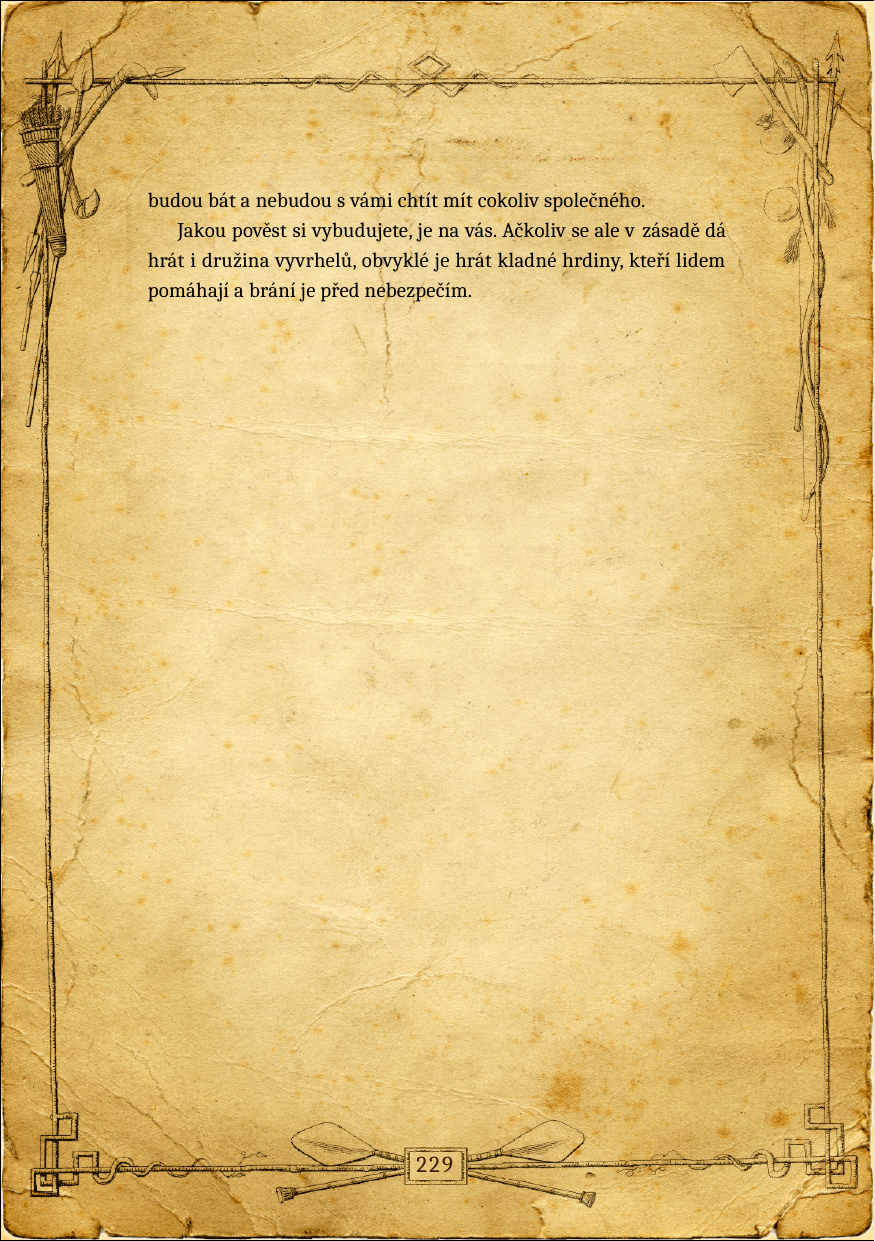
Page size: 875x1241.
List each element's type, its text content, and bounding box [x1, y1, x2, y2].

picture [1, 1, 874, 1240]
text budou bát a⁠ nebudou s⁠ vámi chtít mít cokoliv společného. Jakou pověst si vybudujete, je na vás. Ačkoliv se ale v⁠ zásadě dá hrát i⁠ družina vyvrhelů, obvyklé je hrát kladné hrdiny, kteří lidem pomáhají a⁠ brání je před nebezpečím. [148, 189, 726, 303]
